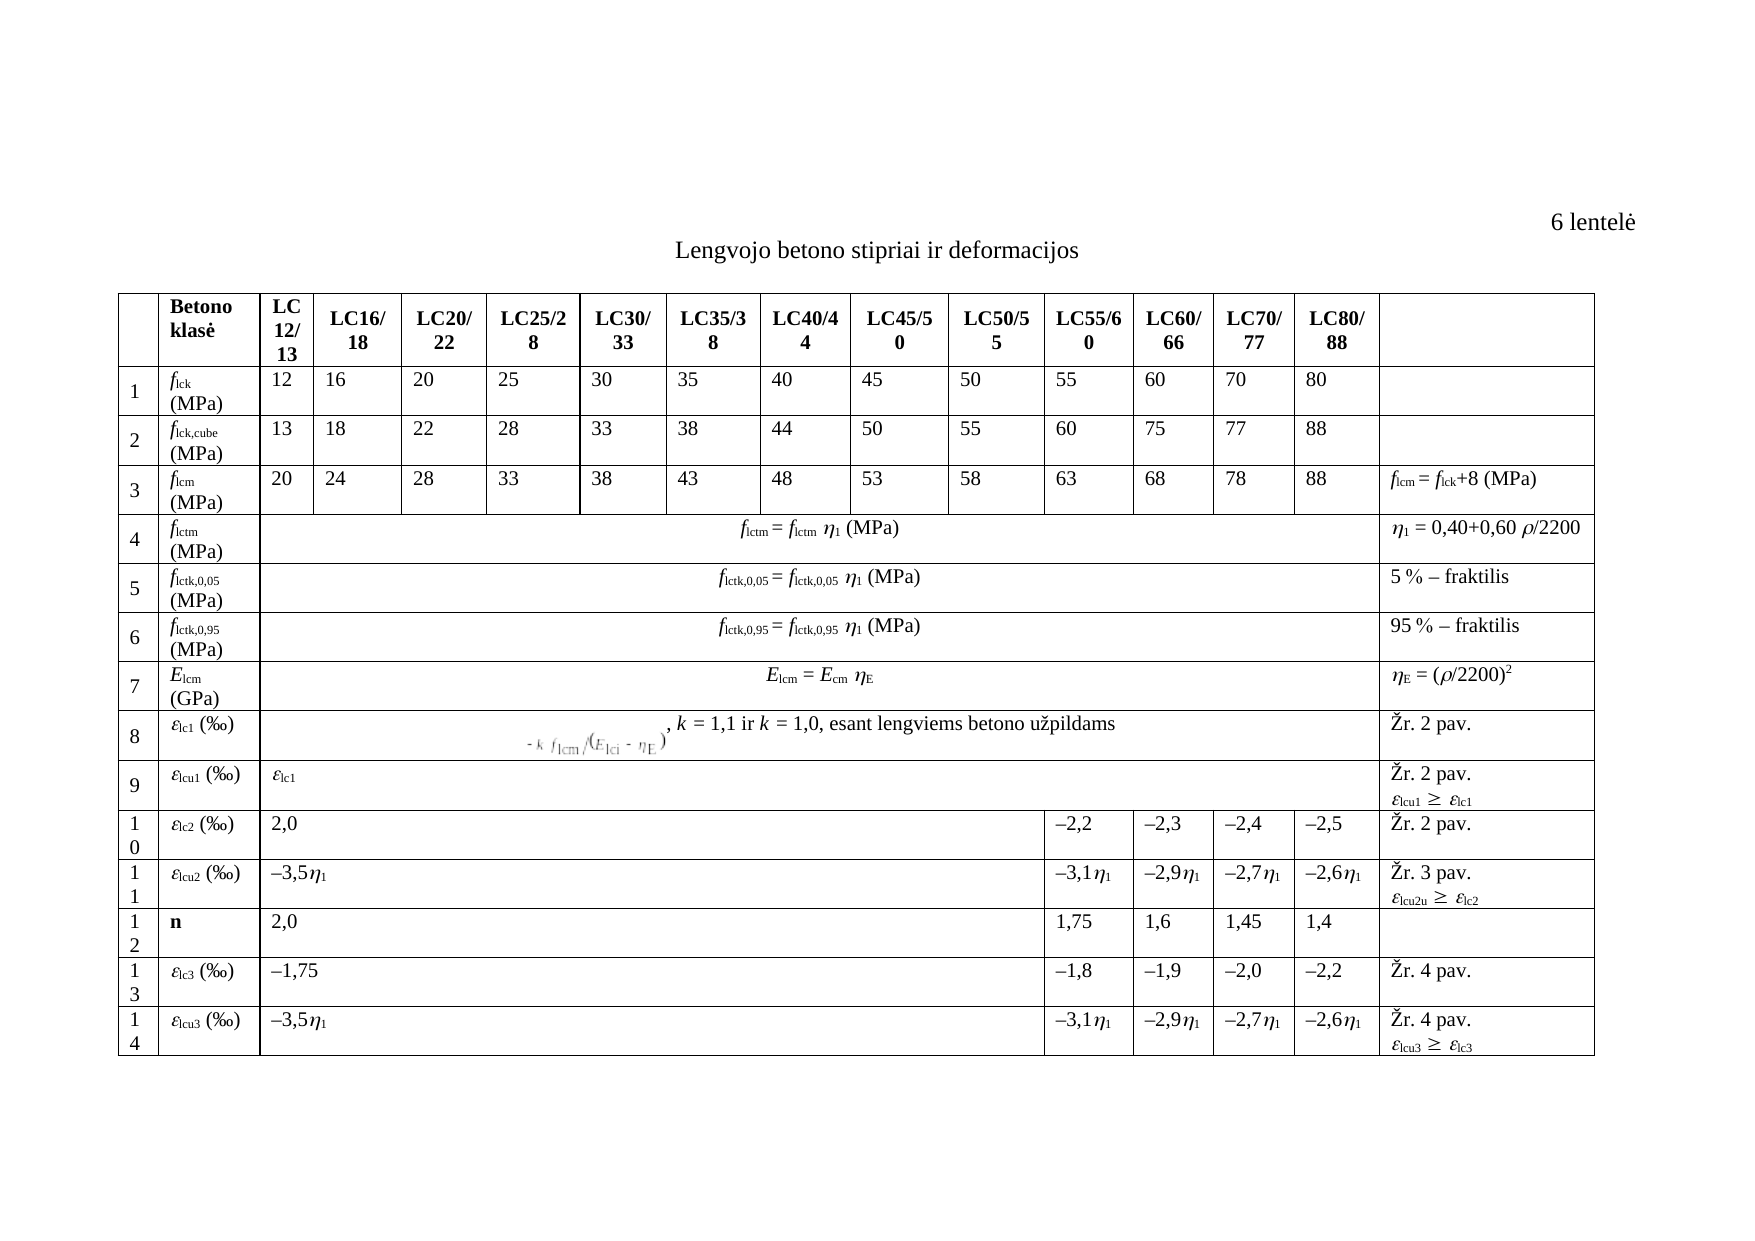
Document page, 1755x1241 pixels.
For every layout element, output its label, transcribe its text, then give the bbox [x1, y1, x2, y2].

table_cell Žr. 3 pav. elcu2u ³ elc2 [1380, 860, 1594, 908]
text 6 lentelė [118, 207, 1636, 235]
table_cell 75 [1134, 416, 1213, 464]
table_header LC80/88 [1295, 294, 1379, 366]
table_cell flck (MPa) [159, 367, 259, 415]
table_cell 38 [581, 466, 666, 514]
table_cell –3,1h1 [1045, 1007, 1133, 1055]
table_cell –1,8 [1045, 958, 1133, 1006]
table_cell Elcm (GPa) [159, 662, 259, 710]
table_cell 24 [314, 466, 401, 514]
table_header [1380, 294, 1594, 366]
table_header LC30/33 [581, 294, 666, 366]
table_cell flcm = flck+8 (MPa) [1380, 466, 1594, 514]
table_cell 25 [487, 367, 579, 415]
table_header LC70/77 [1214, 294, 1294, 366]
table_cell 5 [119, 564, 158, 612]
table_cell Žr. 4 pav. elcu3 ³ elc3 [1380, 1007, 1594, 1055]
table_cell hE = (r/2200)2 [1380, 662, 1594, 710]
table_cell elc1 [261, 761, 1379, 809]
table_cell 4 [119, 515, 158, 563]
table_header LC45/50 [851, 294, 948, 366]
table_cell elc3 (‰) [159, 958, 259, 1006]
table_cell 1 [119, 367, 158, 415]
table_cell –3,5h1 [261, 860, 1044, 908]
table_cell Žr. 4 pav. [1380, 958, 1594, 1006]
table_cell flcm (MPa) [159, 466, 259, 514]
table_cell 88 [1295, 416, 1379, 464]
table_cell –3,5h1 [261, 1007, 1044, 1055]
table_cell Žr. 2 pav. [1380, 811, 1594, 859]
table_cell 68 [1134, 466, 1213, 514]
table_cell 12 [119, 909, 158, 957]
table_cell 9 [119, 761, 158, 809]
table_cell 60 [1134, 367, 1213, 415]
table_cell 7 [119, 662, 158, 710]
table_cell –2,7h1 [1214, 1007, 1294, 1055]
table_cell 6 [119, 613, 158, 661]
table_cell 18 [314, 416, 401, 464]
table_cell 1,75 [1045, 909, 1133, 957]
table_cell elc1 (‰) [159, 711, 259, 760]
table_cell , k = 1,1 ir k = 1,0, esant lengviems betono užpildams [261, 711, 1379, 760]
table_cell 38 [667, 416, 760, 464]
table_cell Žr. 2 pav. elcu1 ³ elc1 [1380, 761, 1594, 809]
table_header [119, 294, 158, 366]
table_cell n [159, 909, 259, 957]
table_cell –2,7h1 [1214, 860, 1294, 908]
table_cell [1380, 909, 1594, 957]
table_cell flctk,0,95 = flctk,0,95 h1 (MPa) [261, 613, 1379, 661]
table_header LC20/22 [402, 294, 486, 366]
table_cell –2,6h1 [1295, 860, 1379, 908]
table_cell flctk,0,95 (MPa) [159, 613, 259, 661]
table_cell 53 [851, 466, 948, 514]
table_cell 30 [581, 367, 666, 415]
table_cell Žr. 2 pav. [1380, 711, 1594, 760]
table_cell 3 [119, 466, 158, 514]
table_cell 33 [487, 466, 579, 514]
table_cell 78 [1214, 466, 1294, 514]
table_header LC25/28 [487, 294, 579, 366]
table_cell 77 [1214, 416, 1294, 464]
table_cell 5 % – fraktilis [1380, 564, 1594, 612]
table_cell 50 [851, 416, 948, 464]
table_cell 60 [1045, 416, 1133, 464]
table_cell 2,0 [261, 811, 1044, 859]
table_cell 63 [1045, 466, 1133, 514]
table_cell flctm (MPa) [159, 515, 259, 563]
table_header Betono klasė [159, 294, 259, 366]
table_cell 44 [761, 416, 850, 464]
table_header LC60/66 [1134, 294, 1213, 366]
table_cell 88 [1295, 466, 1379, 514]
table_cell –2,3 [1134, 811, 1213, 859]
table_cell flck,cube (MPa) [159, 416, 259, 464]
table_cell 58 [949, 466, 1044, 514]
table_cell 95 % – fraktilis [1380, 613, 1594, 661]
table_cell –2,2 [1295, 958, 1379, 1006]
table_cell 2,0 [261, 909, 1044, 957]
table_cell 1,6 [1134, 909, 1213, 957]
table_cell 40 [761, 367, 850, 415]
table_cell elcu1 (‰) [159, 761, 259, 809]
table_cell 55 [1045, 367, 1133, 415]
table_header LC35/38 [667, 294, 760, 366]
table_cell h1 = 0,40+0,60 r/2200 [1380, 515, 1594, 563]
table_cell 13 [261, 416, 313, 464]
table_cell 45 [851, 367, 948, 415]
table_cell 28 [402, 466, 486, 514]
table_cell 1,45 [1214, 909, 1294, 957]
table_cell –2,5 [1295, 811, 1379, 859]
table_cell elc2 (‰) [159, 811, 259, 859]
table_cell 2 [119, 416, 158, 464]
table_cell flctk,0,05 = flctk,0,05 h1 (MPa) [261, 564, 1379, 612]
table_header LC50/55 [949, 294, 1044, 366]
table_cell 70 [1214, 367, 1294, 415]
table_cell 28 [487, 416, 579, 464]
table_cell 13 [119, 958, 158, 1006]
table_cell –3,1h1 [1045, 860, 1133, 908]
table_cell elcu2 (‰) [159, 860, 259, 908]
table_cell 43 [667, 466, 760, 514]
table_cell –2,0 [1214, 958, 1294, 1006]
table_cell 48 [761, 466, 850, 514]
table_cell 80 [1295, 367, 1379, 415]
table_cell 20 [402, 367, 486, 415]
table_header LC40/44 [761, 294, 850, 366]
table_cell –2,2 [1045, 811, 1133, 859]
text Lengvojo betono stipriai ir deformacijos [118, 235, 1636, 264]
table_cell 12 [261, 367, 313, 415]
table_cell –2,6h1 [1295, 1007, 1379, 1055]
table_cell –2,4 [1214, 811, 1294, 859]
table_cell 8 [119, 711, 158, 760]
table_cell 10 [119, 811, 158, 859]
table_cell –2,9h1 [1134, 1007, 1213, 1055]
table_header LC12/13 [261, 294, 313, 366]
table_cell 33 [581, 416, 666, 464]
table_cell Elcm = Ecm hE [261, 662, 1379, 710]
table_cell flctk,0,05 (MPa) [159, 564, 259, 612]
table_cell –1,75 [261, 958, 1044, 1006]
table_cell 20 [261, 466, 313, 514]
table_cell 14 [119, 1007, 158, 1055]
table_cell 35 [667, 367, 760, 415]
table_cell 22 [402, 416, 486, 464]
table_cell [1380, 367, 1594, 415]
table_cell 50 [949, 367, 1044, 415]
table_cell elcu3 (‰) [159, 1007, 259, 1055]
table_cell 11 [119, 860, 158, 908]
table_cell 1,4 [1295, 909, 1379, 957]
table_cell 16 [314, 367, 401, 415]
table_cell 55 [949, 416, 1044, 464]
table_header LC16/18 [314, 294, 401, 366]
table_cell [1380, 416, 1594, 464]
table_header LC55/60 [1045, 294, 1133, 366]
table_cell –2,9h1 [1134, 860, 1213, 908]
table_cell –1,9 [1134, 958, 1213, 1006]
table_cell flctm = flctm h1 (MPa) [261, 515, 1379, 563]
